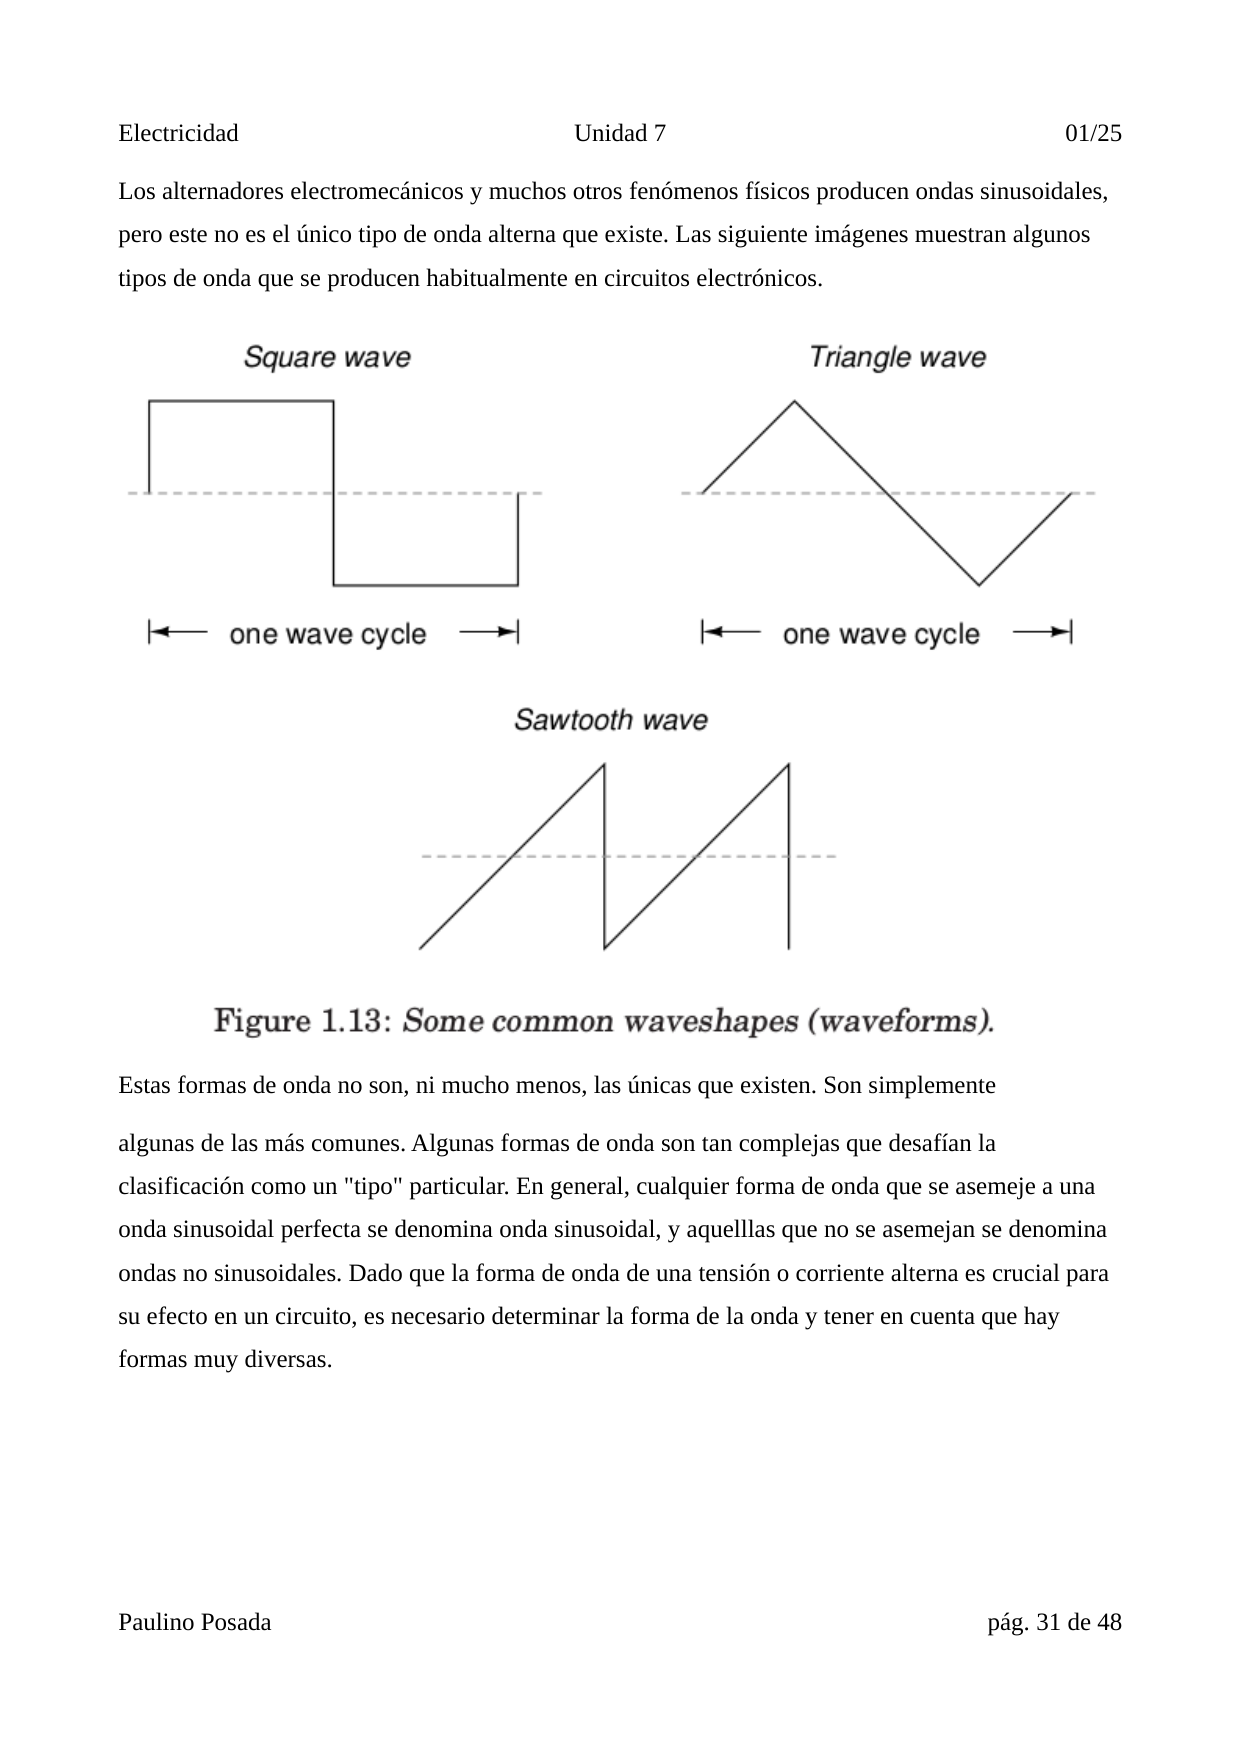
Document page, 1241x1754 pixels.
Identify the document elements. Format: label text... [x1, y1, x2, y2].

text Los alternadores electromecánicos y muchos otros fenómenos físicos producen ondas sinusoidales, pero este no es el único tipo de onda alterna que existe. Las siguiente imágenes muestran algunos tipos de onda que se producen habitualmente en circuitos electrónicos. [118, 176, 1122, 291]
text Estas formas de onda no son, ni mucho menos, las únicas que existen. Son simplemente [118, 1071, 1122, 1099]
picture [122, 320, 1118, 1052]
text algunas de las más comunes. Algunas formas de onda son tan complejas que desafían la clasificación como un "tipo" particular. En general, cualquier forma de onda que se asemeje a una onda sinusoidal perfecta se denomina onda sinusoidal, y aquelllas que no se asemejan se denomina ondas no sinusoidales. Dado que la forma de onda de una tensión o corriente alterna es crucial para su efecto en un circuito, es necesario determinar la forma de la onda y tener en cuenta que hay formas muy diversas. [118, 1128, 1122, 1373]
